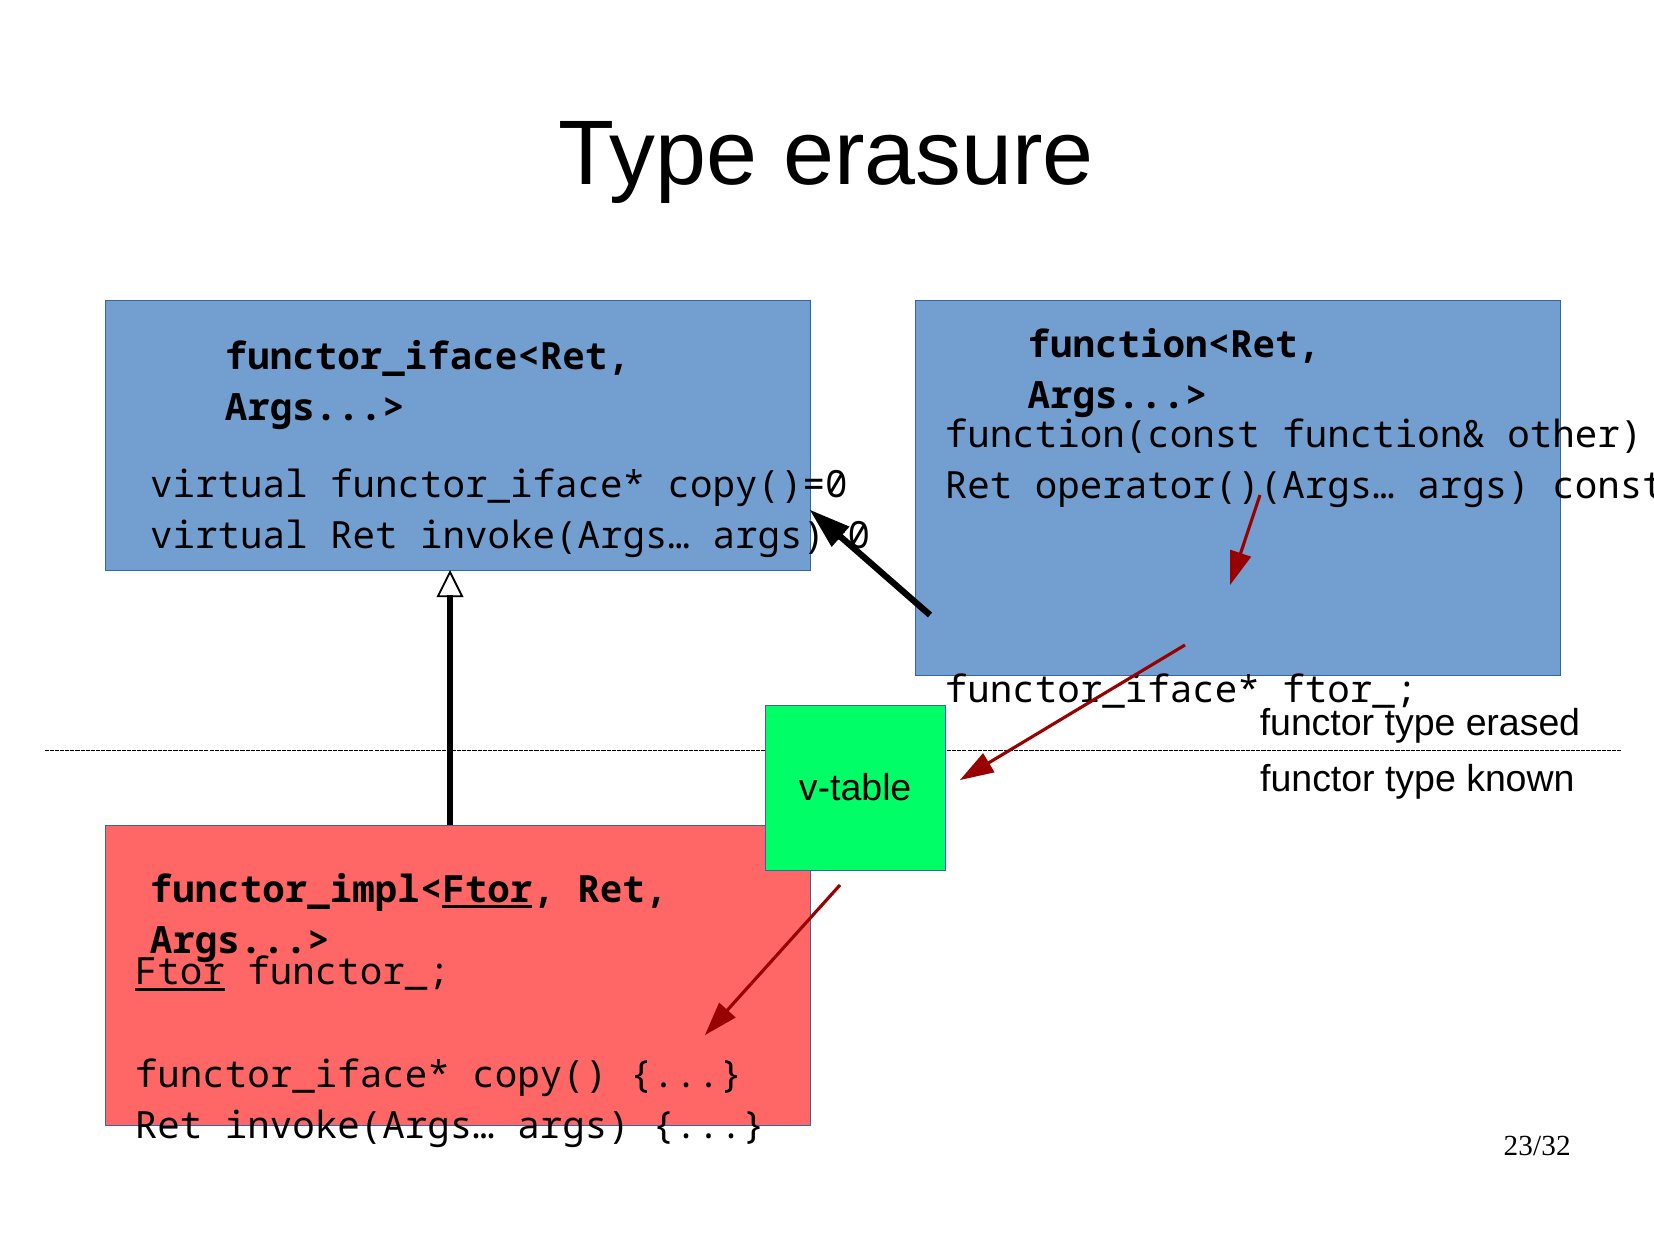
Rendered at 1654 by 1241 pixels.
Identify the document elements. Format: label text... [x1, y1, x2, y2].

text_box [254, 1120, 263, 1126]
text_box functor_impl<Ftor, Ret, Args...> [135, 855, 766, 916]
text_box [163, 1120, 174, 1126]
text_box Ftor functor_; functor_iface* copy() {...} Ret invoke(Args… args) {...} [120, 937, 675, 1103]
text_box [105, 825, 811, 1126]
title Type erasure [82, 49, 1571, 257]
text_box [915, 607, 1561, 676]
text_box [915, 300, 1561, 609]
text_box [343, 1120, 354, 1126]
text_box v-table [765, 705, 946, 871]
text_box [433, 1120, 443, 1126]
text_box function<Ret, Args...> [1012, 310, 1456, 363]
text_box [105, 300, 811, 571]
text_box functor type erased [1245, 693, 1596, 751]
text_box [390, 1116, 396, 1126]
text_box virtual functor_iface* copy()=0 virtual Ret invoke(Args… args)=0 [135, 450, 766, 540]
text_box functor type known [1245, 751, 1590, 808]
text_box [298, 1120, 309, 1126]
text_box [1036, 386, 1041, 397]
text_box [1079, 392, 1087, 400]
text_box [568, 1120, 578, 1126]
text_box functor_iface<Ret, Args...> [210, 322, 751, 376]
text_box [141, 1114, 150, 1124]
text_box function(const function& other) Ret operator()(Args… args) const; functor_iface* ftor_; [930, 400, 1579, 640]
